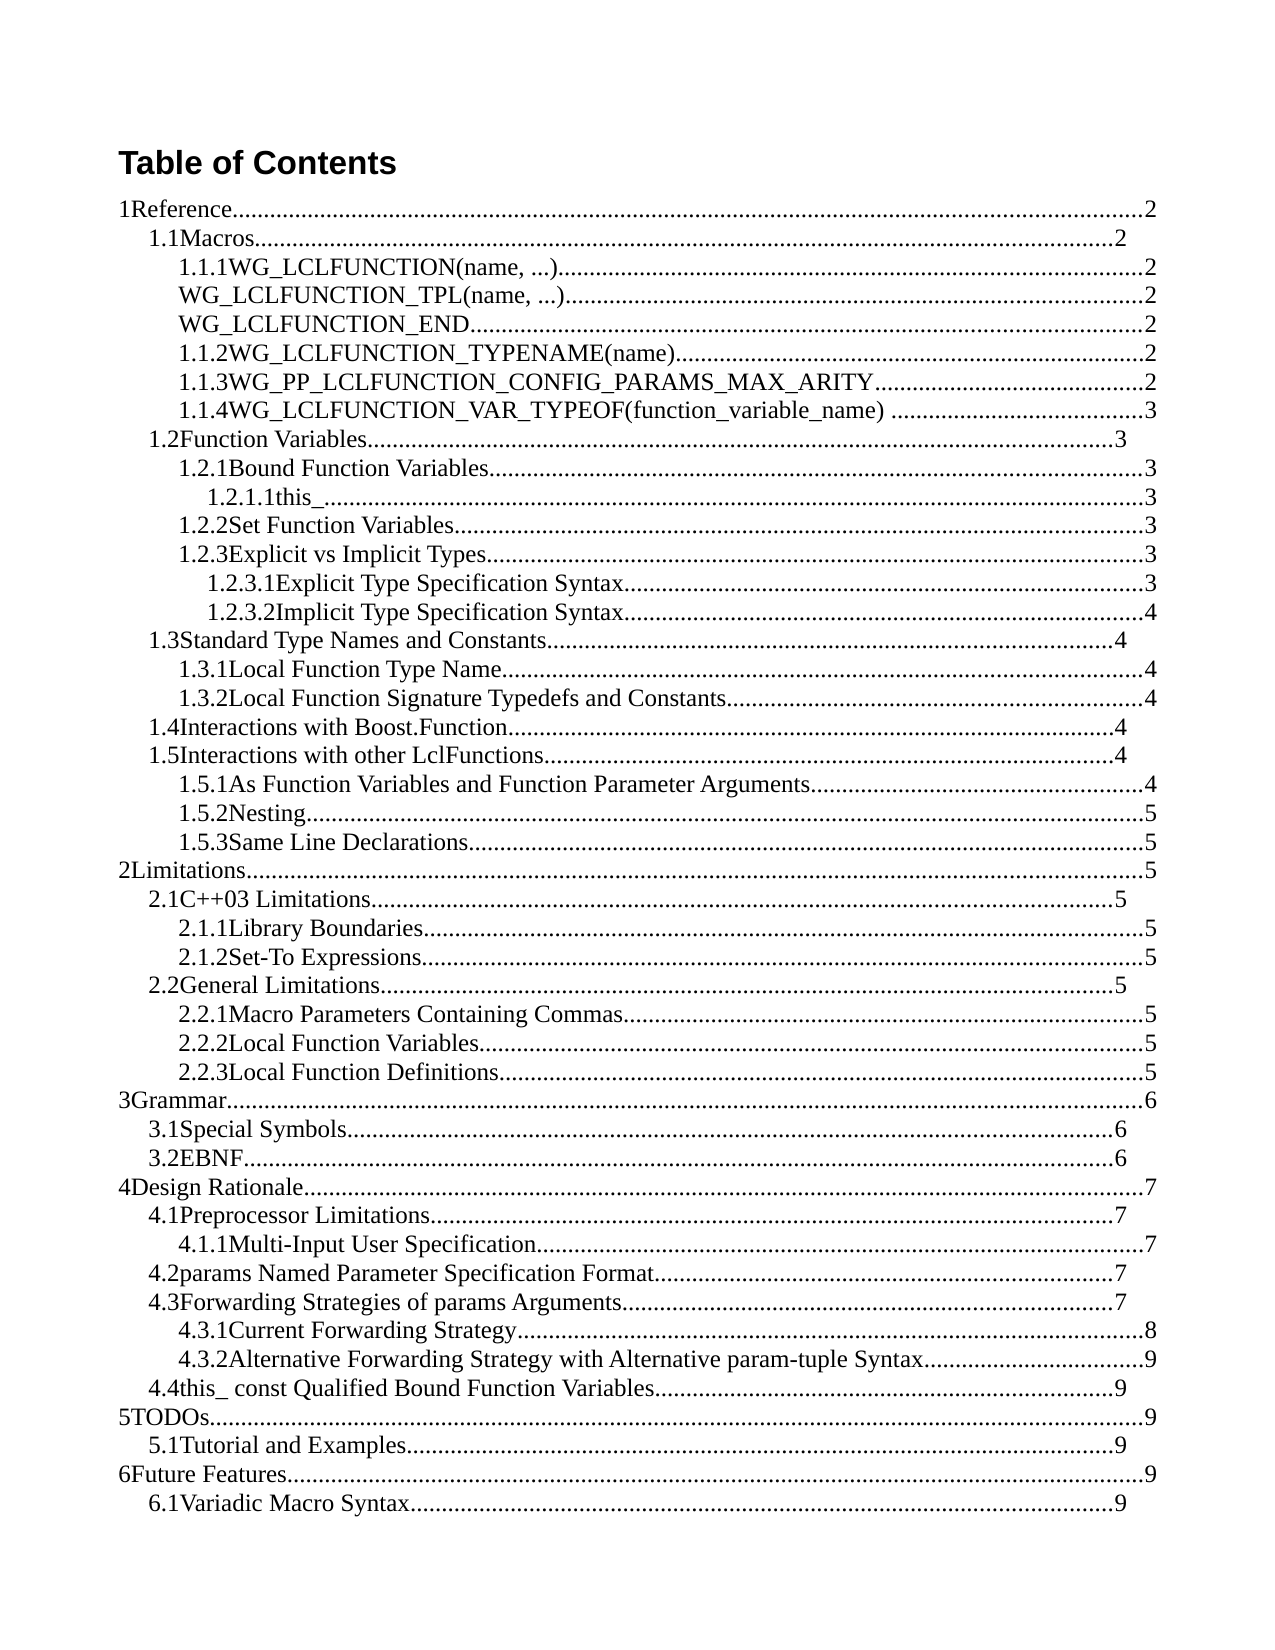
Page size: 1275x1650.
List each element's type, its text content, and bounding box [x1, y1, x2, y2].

text 4.1.1Multi-Input User Specification 7 [178, 1229, 1157, 1258]
text 1.3.1Local Function Type Name 4 [178, 654, 1157, 683]
text 4.2params Named Parameter Specification Format 7 [148, 1258, 1127, 1287]
text 1.1.2WG_LCLFUNCTION_TYPENAME(name) 2 [178, 338, 1157, 367]
text 4.3.2Alternative Forwarding Strategy with Alternative param-tuple Syntax 9 [178, 1344, 1157, 1373]
text 1.3Standard Type Names and Constants 4 [148, 625, 1127, 654]
text 1.2.3Explicit vs Implicit Types 3 [178, 539, 1157, 568]
text WG_LCLFUNCTION_TPL(name, ...) 2 [178, 280, 1157, 309]
text 1Reference 2 [118, 194, 1157, 223]
subtitle Table of Contents [118, 143, 1157, 182]
text 2.1.1Library Boundaries 5 [178, 913, 1157, 942]
text 1.3.2Local Function Signature Typedefs and Constants 4 [178, 683, 1157, 712]
text 2.2.3Local Function Definitions 5 [178, 1057, 1157, 1085]
text 2.2General Limitations 5 [148, 970, 1127, 999]
text 1.2.1.1this_ 3 [207, 482, 1157, 510]
text WG_LCLFUNCTION_END 2 [178, 309, 1157, 338]
text 4.3Forwarding Strategies of params Arguments 7 [148, 1287, 1127, 1315]
text 1.2.1Bound Function Variables 3 [178, 453, 1157, 482]
text 4.1Preprocessor Limitations 7 [148, 1200, 1127, 1229]
text 2.2.2Local Function Variables 5 [178, 1028, 1157, 1057]
text 1.2Function Variables 3 [148, 424, 1127, 453]
text 1.2.3.1Explicit Type Specification Syntax 3 [207, 568, 1157, 597]
text 1.5.1As Function Variables and Function Parameter Arguments 4 [178, 769, 1157, 798]
text 6.1Variadic Macro Syntax 9 [148, 1488, 1127, 1517]
text 3.1Special Symbols 6 [148, 1114, 1127, 1143]
text 1.5.2Nesting 5 [178, 798, 1157, 827]
text 1.5.3Same Line Declarations 5 [178, 827, 1157, 855]
text 2.1.2Set-To Expressions 5 [178, 942, 1157, 970]
text 2.2.1Macro Parameters Containing Commas 5 [178, 999, 1157, 1028]
text 4.4this_ const Qualified Bound Function Variables 9 [148, 1373, 1127, 1402]
text 1.5Interactions with other LclFunctions 4 [148, 740, 1127, 769]
text 3Grammar 6 [118, 1085, 1157, 1114]
text 5TODOs 9 [118, 1402, 1157, 1430]
text 6Future Features 9 [118, 1459, 1157, 1488]
text 4Design Rationale 7 [118, 1172, 1157, 1200]
text 5.1Tutorial and Examples 9 [148, 1430, 1127, 1459]
text 2Limitations 5 [118, 855, 1157, 884]
text 4.3.1Current Forwarding Strategy 8 [178, 1315, 1157, 1344]
text 1.1Macros 2 [148, 223, 1127, 252]
text 1.4Interactions with Boost.Function 4 [148, 712, 1127, 740]
text 1.2.2Set Function Variables 3 [178, 510, 1157, 539]
text 1.2.3.2Implicit Type Specification Syntax 4 [207, 597, 1157, 625]
text 1.1.1WG_LCLFUNCTION(name, ...) 2 [178, 252, 1157, 280]
text 2.1C++03 Limitations 5 [148, 884, 1127, 913]
text 1.1.4WG_LCLFUNCTION_VAR_TYPEOF(function_variable_name) 3 [178, 395, 1157, 424]
text 3.2EBNF 6 [148, 1143, 1127, 1172]
text 1.1.3WG_PP_LCLFUNCTION_CONFIG_PARAMS_MAX_ARITY 2 [178, 367, 1157, 395]
